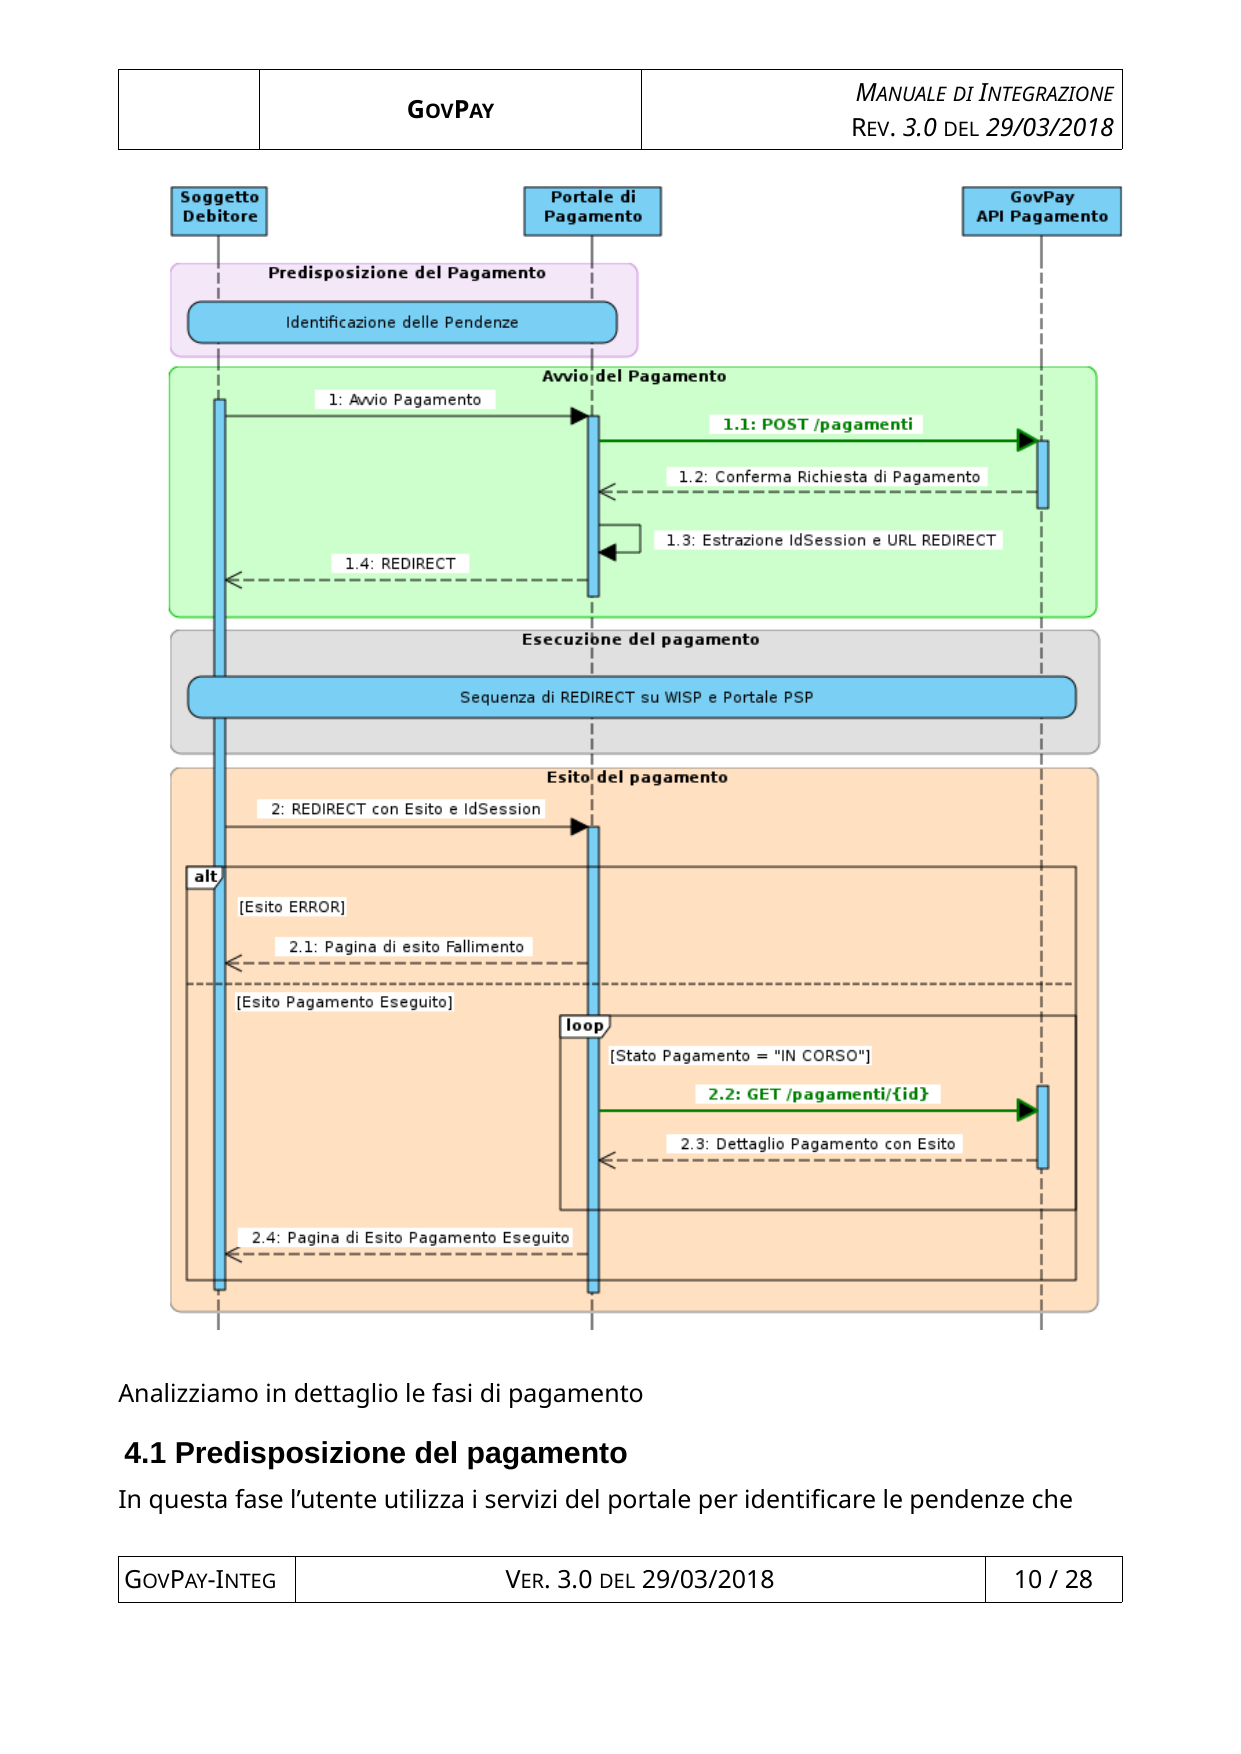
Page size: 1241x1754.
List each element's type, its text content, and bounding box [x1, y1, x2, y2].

picture [118, 186, 1123, 1330]
subtitle Predisposizione del pagamento [124, 1435, 1122, 1470]
text In questa fase l’utente utilizza i servizi del portale per identificare le pendenze che [118, 1482, 1122, 1516]
text Analizziamo in dettaglio le fasi di pagamento [118, 1376, 1122, 1410]
